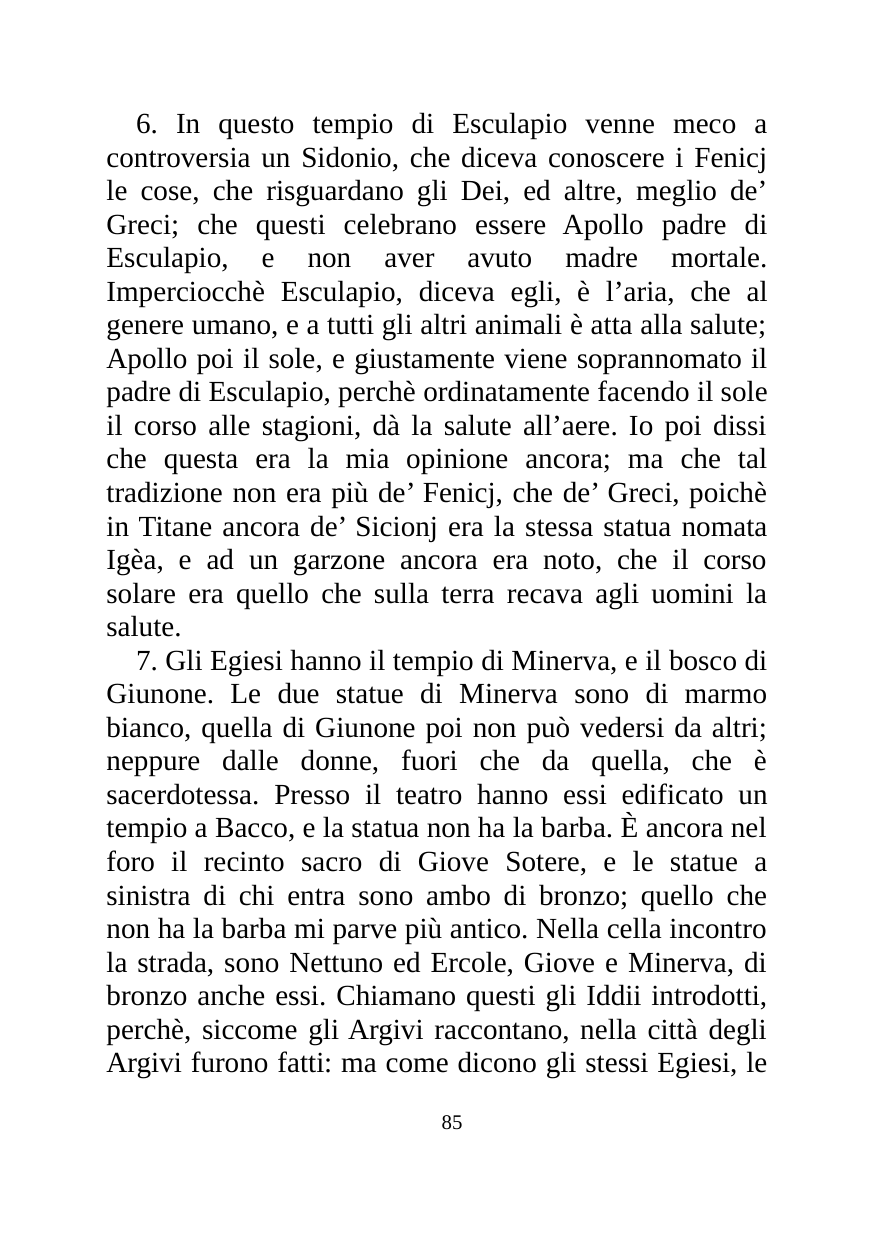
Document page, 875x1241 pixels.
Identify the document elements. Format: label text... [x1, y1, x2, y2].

text 6. In questo tempio di Esculapio venne meco a controversia un Sidonio, che diceva conoscere i Fenicj le cose, che risguardano gli Dei, ed altre, meglio de’ Greci; che questi celebrano essere Apollo padre di Esculapio, e non aver avuto madre mortale. Imperciocchè Esculapio, diceva egli, è l’aria, che al genere umano, e a tutti gli altri animali è atta alla salute; Apollo poi il sole, e giustamente viene soprannomato il padre di Esculapio, perchè ordinatamente facendo il sole il corso alle stagioni, dà la salute all’aere. Io poi dissi che questa era la mia opinione ancora; ma che tal tradizione non era più de’ Fenicj, che de’ Greci, poichè in Titane ancora de’ Sicionj era la stessa statua nomata Igèa, e ad un garzone ancora era noto, che il corso solare era quello che sulla terra recava agli uomini la salute. [106, 106, 768, 643]
text 7. Gli Egiesi hanno il tempio di Minerva, e il bosco di Giunone. Le due statue di Minerva sono di marmo bianco, quella di Giunone poi non può vedersi da altri; neppure dalle donne, fuori che da quella, che è sacerdotessa. Presso il teatro hanno essi edificato un tempio a Bacco, e la statua non ha la barba. È ancora nel foro il recinto sacro di Giove Sotere, e le statue a sinistra di chi entra sono ambo di bronzo; quello che non ha la barba mi parve più antico. Nella cella incontro la strada, sono Nettuno ed Ercole, Giove e Minerva, di bronzo anche essi. Chiamano questi gli Iddii introdotti, perchè, siccome gli Argivi raccontano, nella città degli Argivi furono fatti: ma come dicono gli stessi Egiesi, le [106, 643, 768, 1079]
